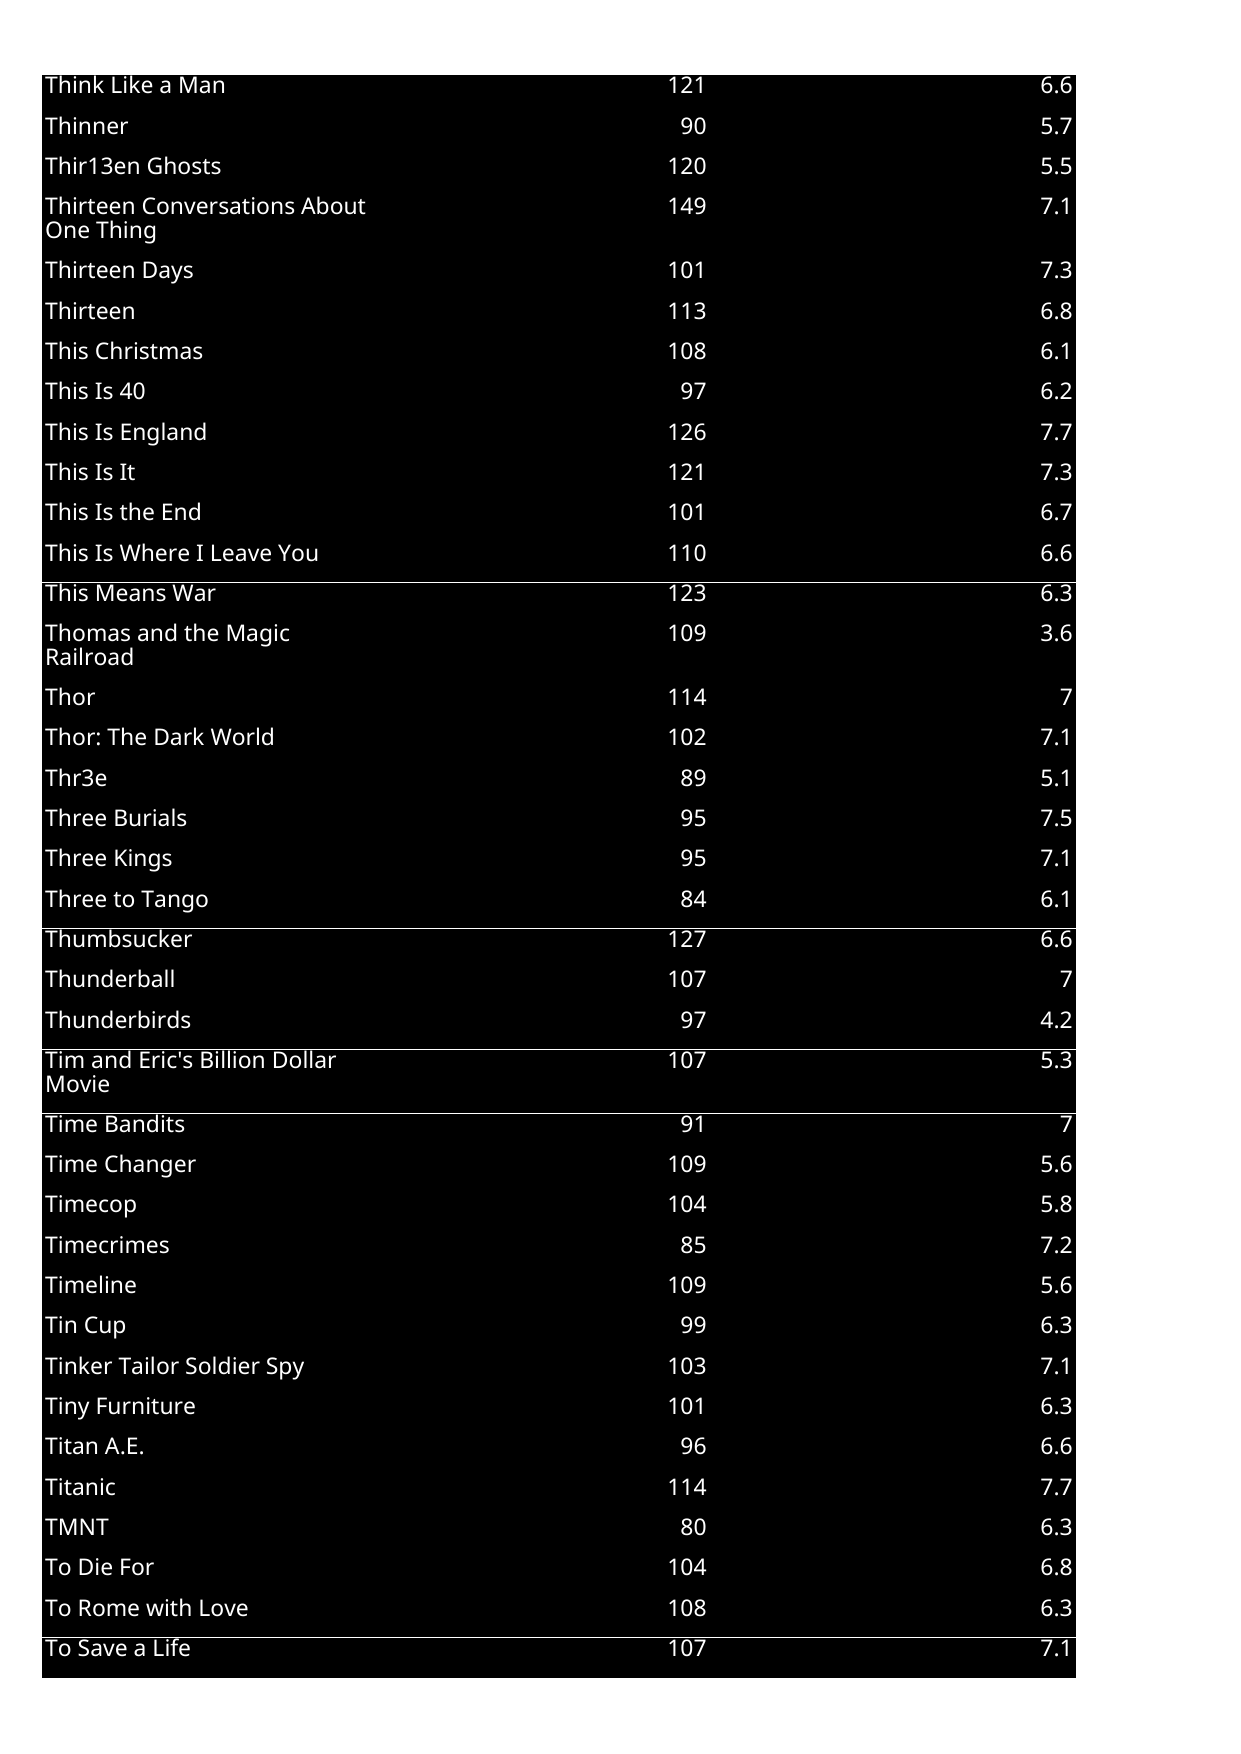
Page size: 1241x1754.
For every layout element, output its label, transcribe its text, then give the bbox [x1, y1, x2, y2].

table_cell 121 [391, 75, 709, 115]
table_cell 7.1 [709, 1355, 1076, 1396]
table_cell 6.1 [709, 341, 1076, 381]
table_cell 7 [709, 969, 1076, 1009]
table_cell 123 [391, 583, 709, 623]
table_cell 89 [391, 767, 709, 808]
table_cell 114 [391, 1476, 709, 1517]
table_cell 6.8 [709, 300, 1076, 341]
table_cell 101 [391, 260, 709, 300]
table_cell 6.3 [709, 1396, 1076, 1436]
table_cell Tin Cup [42, 1315, 391, 1355]
table_cell Three Kings [42, 848, 391, 888]
table_cell 7.3 [709, 260, 1076, 300]
table_cell 104 [391, 1557, 709, 1597]
table_cell Timecop [42, 1194, 391, 1234]
table_cell 108 [391, 341, 709, 381]
table_cell To Die For [42, 1557, 391, 1597]
table_cell Thir13en Ghosts [42, 156, 391, 196]
table_cell Thumbsucker [42, 929, 391, 969]
table_cell 6.1 [709, 888, 1076, 928]
table_cell 121 [391, 461, 709, 502]
table_cell 7.7 [709, 1476, 1076, 1517]
table_cell 5.6 [709, 1275, 1076, 1315]
table_cell 99 [391, 1315, 709, 1355]
table_cell Thor [42, 687, 391, 727]
table_cell 5.6 [709, 1154, 1076, 1194]
table_cell 6.6 [709, 75, 1076, 115]
table_cell 6.3 [709, 1517, 1076, 1557]
table_cell 6.3 [709, 583, 1076, 623]
table_cell Thinner [42, 115, 391, 156]
table_cell 7.1 [709, 196, 1076, 260]
table_cell This Is the End [42, 502, 391, 542]
table_cell 126 [391, 421, 709, 461]
table_cell 7.1 [709, 848, 1076, 888]
table_cell 107 [391, 1050, 709, 1113]
table_cell 149 [391, 196, 709, 260]
table_cell 108 [391, 1597, 709, 1637]
table_cell 114 [391, 687, 709, 727]
table_cell Timecrimes [42, 1234, 391, 1275]
table_cell Titanic [42, 1476, 391, 1517]
table_cell 6.6 [709, 1436, 1076, 1476]
table_cell To Save a Life [42, 1638, 391, 1678]
table_cell 3.6 [709, 623, 1076, 687]
table_cell 7.1 [709, 1638, 1076, 1678]
table_cell 7 [709, 687, 1076, 727]
table_cell Tim and Eric's Billion Dollar Movie [42, 1050, 391, 1113]
table_cell Three Burials [42, 808, 391, 848]
table_cell 109 [391, 1154, 709, 1194]
table_cell 85 [391, 1234, 709, 1275]
table_cell 120 [391, 156, 709, 196]
table_cell 103 [391, 1355, 709, 1396]
table_cell Think Like a Man [42, 75, 391, 115]
table_cell 7.1 [709, 727, 1076, 767]
table_cell 104 [391, 1194, 709, 1234]
table_cell To Rome with Love [42, 1597, 391, 1637]
table_cell 4.2 [709, 1009, 1076, 1049]
table_cell This Christmas [42, 341, 391, 381]
table_cell Thunderball [42, 969, 391, 1009]
table_cell 102 [391, 727, 709, 767]
table_cell 84 [391, 888, 709, 928]
table_cell Time Changer [42, 1154, 391, 1194]
table_cell Timeline [42, 1275, 391, 1315]
table_cell 5.7 [709, 115, 1076, 156]
table_cell 113 [391, 300, 709, 341]
table_cell Thirteen Days [42, 260, 391, 300]
table_cell 5.5 [709, 156, 1076, 196]
table_cell TMNT [42, 1517, 391, 1557]
table_cell 97 [391, 381, 709, 421]
table_cell 91 [391, 1114, 709, 1154]
table_cell Thr3e [42, 767, 391, 808]
table_cell 80 [391, 1517, 709, 1557]
table_cell 95 [391, 808, 709, 848]
table_cell Thirteen [42, 300, 391, 341]
table_cell Titan A.E. [42, 1436, 391, 1476]
table_cell This Is It [42, 461, 391, 502]
table_cell 6.2 [709, 381, 1076, 421]
table_cell Time Bandits [42, 1114, 391, 1154]
table_cell 7 [709, 1114, 1076, 1154]
table_cell 6.6 [709, 542, 1076, 582]
table_cell Thor: The Dark World [42, 727, 391, 767]
table_cell 7.3 [709, 461, 1076, 502]
table_cell Thunderbirds [42, 1009, 391, 1049]
table_cell 107 [391, 969, 709, 1009]
table_cell Tiny Furniture [42, 1396, 391, 1436]
table_cell This Means War [42, 583, 391, 623]
table_cell 6.3 [709, 1315, 1076, 1355]
table_cell Tinker Tailor Soldier Spy [42, 1355, 391, 1396]
table_cell This Is 40 [42, 381, 391, 421]
table_cell Three to Tango [42, 888, 391, 928]
table_cell 97 [391, 1009, 709, 1049]
table_cell 6.3 [709, 1597, 1076, 1637]
table_cell 95 [391, 848, 709, 888]
table_cell 5.3 [709, 1050, 1076, 1113]
table_cell 101 [391, 502, 709, 542]
table_cell 110 [391, 542, 709, 582]
table_cell Thirteen Conversations About One Thing [42, 196, 391, 260]
table_cell 7.7 [709, 421, 1076, 461]
table_cell 7.5 [709, 808, 1076, 848]
table_cell 6.7 [709, 502, 1076, 542]
table_cell 90 [391, 115, 709, 156]
table_cell 101 [391, 1396, 709, 1436]
table_cell 109 [391, 1275, 709, 1315]
table_cell 7.2 [709, 1234, 1076, 1275]
table_cell 5.1 [709, 767, 1076, 808]
table_cell This Is Where I Leave You [42, 542, 391, 582]
table_cell This Is England [42, 421, 391, 461]
table_cell 6.6 [709, 929, 1076, 969]
table_cell 107 [391, 1638, 709, 1678]
table_cell Thomas and the Magic Railroad [42, 623, 391, 687]
table_cell 96 [391, 1436, 709, 1476]
table_cell 6.8 [709, 1557, 1076, 1597]
table_cell 5.8 [709, 1194, 1076, 1234]
table_cell 127 [391, 929, 709, 969]
table_cell 109 [391, 623, 709, 687]
